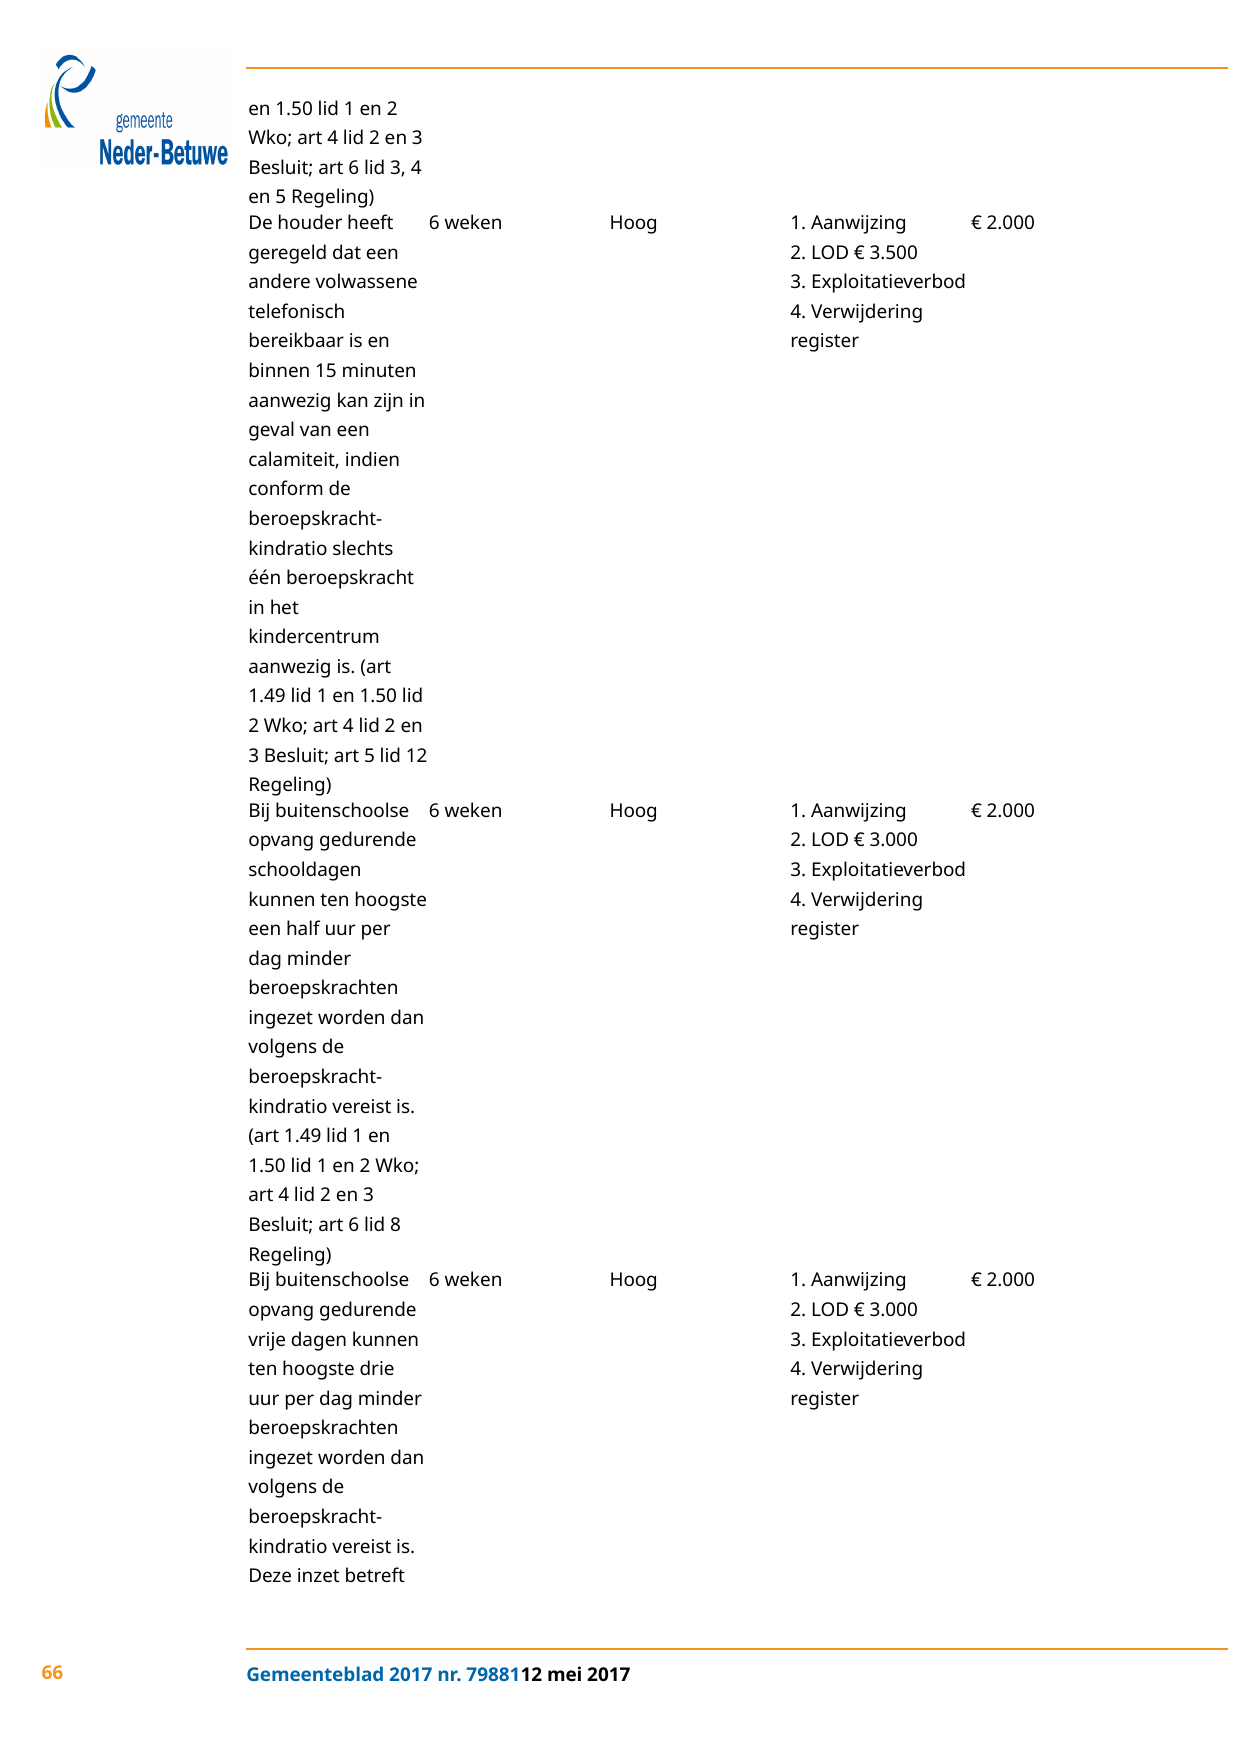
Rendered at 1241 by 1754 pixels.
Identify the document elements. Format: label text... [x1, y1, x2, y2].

table_cell 6 weken [429, 209, 609, 797]
table_cell € 2.000 [971, 209, 1152, 797]
table_cell [790, 95, 971, 209]
table_cell 1. Aanwijzing 2. LOD € 3.000 3. Exploitatieverbod 4. Verwijdering register [790, 797, 971, 1267]
table_cell en 1.50 lid 1 en 2 Wko; art 4 lid 2 en 3 Besluit; art 6 lid 3, 4 en 5 Regeling) [248, 95, 429, 209]
table_cell De houder heeft geregeld dat een andere volwassene telefonisch bereikbaar is en binnen 15 minuten aanwezig kan zijn in geval van een calamiteit, indien conform de beroepskracht-kindratio slechts één beroepskracht in het kindercentrum aanwezig is. (art 1.49 lid 1 en 1.50 lid 2 Wko; art 4 lid 2 en 3 Besluit; art 5 lid 12 Regeling) [248, 209, 429, 797]
table_cell € 2.000 [971, 797, 1152, 1267]
table_cell Hoog [609, 209, 790, 797]
table_cell € 2.000 [971, 1267, 1152, 1588]
picture [41, 47, 231, 172]
table_cell Bij buitenschoolse opvang gedurende schooldagen kunnen ten hoogste een half uur per dag minder beroepskrachten ingezet worden dan volgens de beroepskracht-kindratio vereist is. (art 1.49 lid 1 en 1.50 lid 1 en 2 Wko; art 4 lid 2 en 3 Besluit; art 6 lid 8 Regeling) [248, 797, 429, 1267]
table_cell [429, 95, 609, 209]
table_cell [609, 95, 790, 209]
table_cell [971, 95, 1152, 209]
table_cell 6 weken [429, 797, 609, 1267]
table_cell 6 weken [429, 1267, 609, 1588]
table_cell Hoog [609, 1267, 790, 1588]
table_cell Bij buitenschoolse opvang gedurende vrije dagen kunnen ten hoogste drie uur per dag minder beroepskrachten ingezet worden dan volgens de beroepskracht-kindratio vereist is. Deze inzet betreft [248, 1267, 429, 1588]
table_cell 1. Aanwijzing 2. LOD € 3.000 3. Exploitatieverbod 4. Verwijdering register [790, 1267, 971, 1588]
table_cell 1. Aanwijzing 2. LOD € 3.500 3. Exploitatieverbod 4. Verwijdering register [790, 209, 971, 797]
table_cell Hoog [609, 797, 790, 1267]
